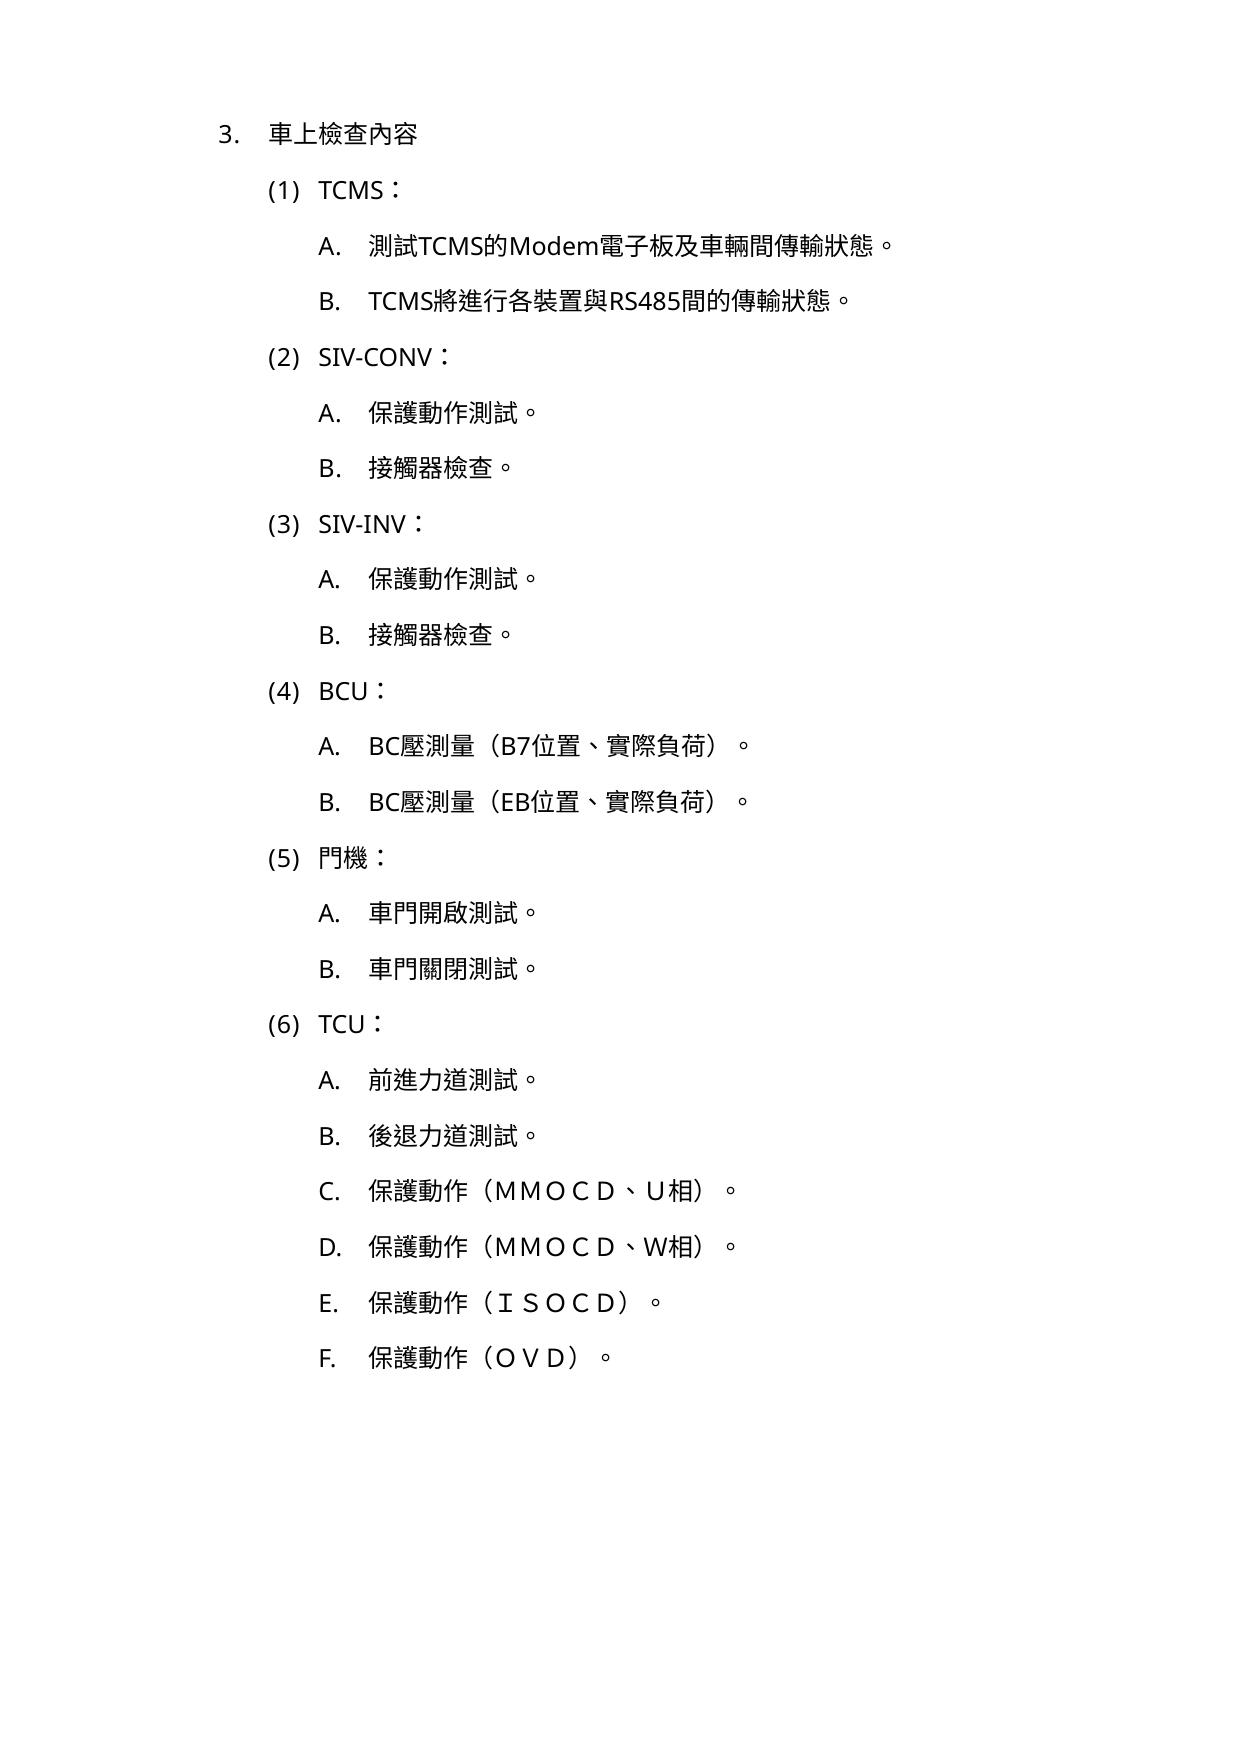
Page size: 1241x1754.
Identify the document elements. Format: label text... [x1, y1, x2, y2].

list 保護動作測試。 [318, 559, 1122, 597]
list 接觸器檢查。 [318, 448, 1122, 486]
list SIV-INV： [268, 504, 1122, 541]
list 前進力道測試。 [318, 1060, 1122, 1097]
list 車門關閉測試。 [318, 949, 1122, 986]
list BCU： [268, 671, 1122, 708]
list 保護動作（ＭＭＯＣＤ、Ｕ相）。 [318, 1171, 1122, 1209]
list 測試TCMS的Modem電子板及車輛間傳輸狀態。 [318, 226, 1122, 263]
list 後退力道測試。 [318, 1116, 1122, 1153]
list 車上檢查內容 [218, 114, 1122, 152]
list TCMS： [268, 170, 1122, 207]
list BC壓測量（B7位置、實際負荷）。 [318, 726, 1122, 764]
list 保護動作測試。 [318, 392, 1122, 430]
list 保護動作（ＯＶＤ）。 [318, 1338, 1122, 1376]
list 保護動作（ＭＭＯＣＤ、Ｗ相）。 [318, 1227, 1122, 1264]
list TCU： [268, 1004, 1122, 1042]
list BC壓測量（EB位置、實際負荷）。 [318, 782, 1122, 819]
list SIV-CONV： [268, 337, 1122, 374]
list 車門開啟測試。 [318, 893, 1122, 931]
list 門機： [268, 837, 1122, 875]
list TCMS將進行各裝置與RS485間的傳輸狀態。 [318, 281, 1122, 319]
list 保護動作（ＩＳＯＣＤ）。 [318, 1282, 1122, 1320]
list 接觸器檢查。 [318, 615, 1122, 652]
